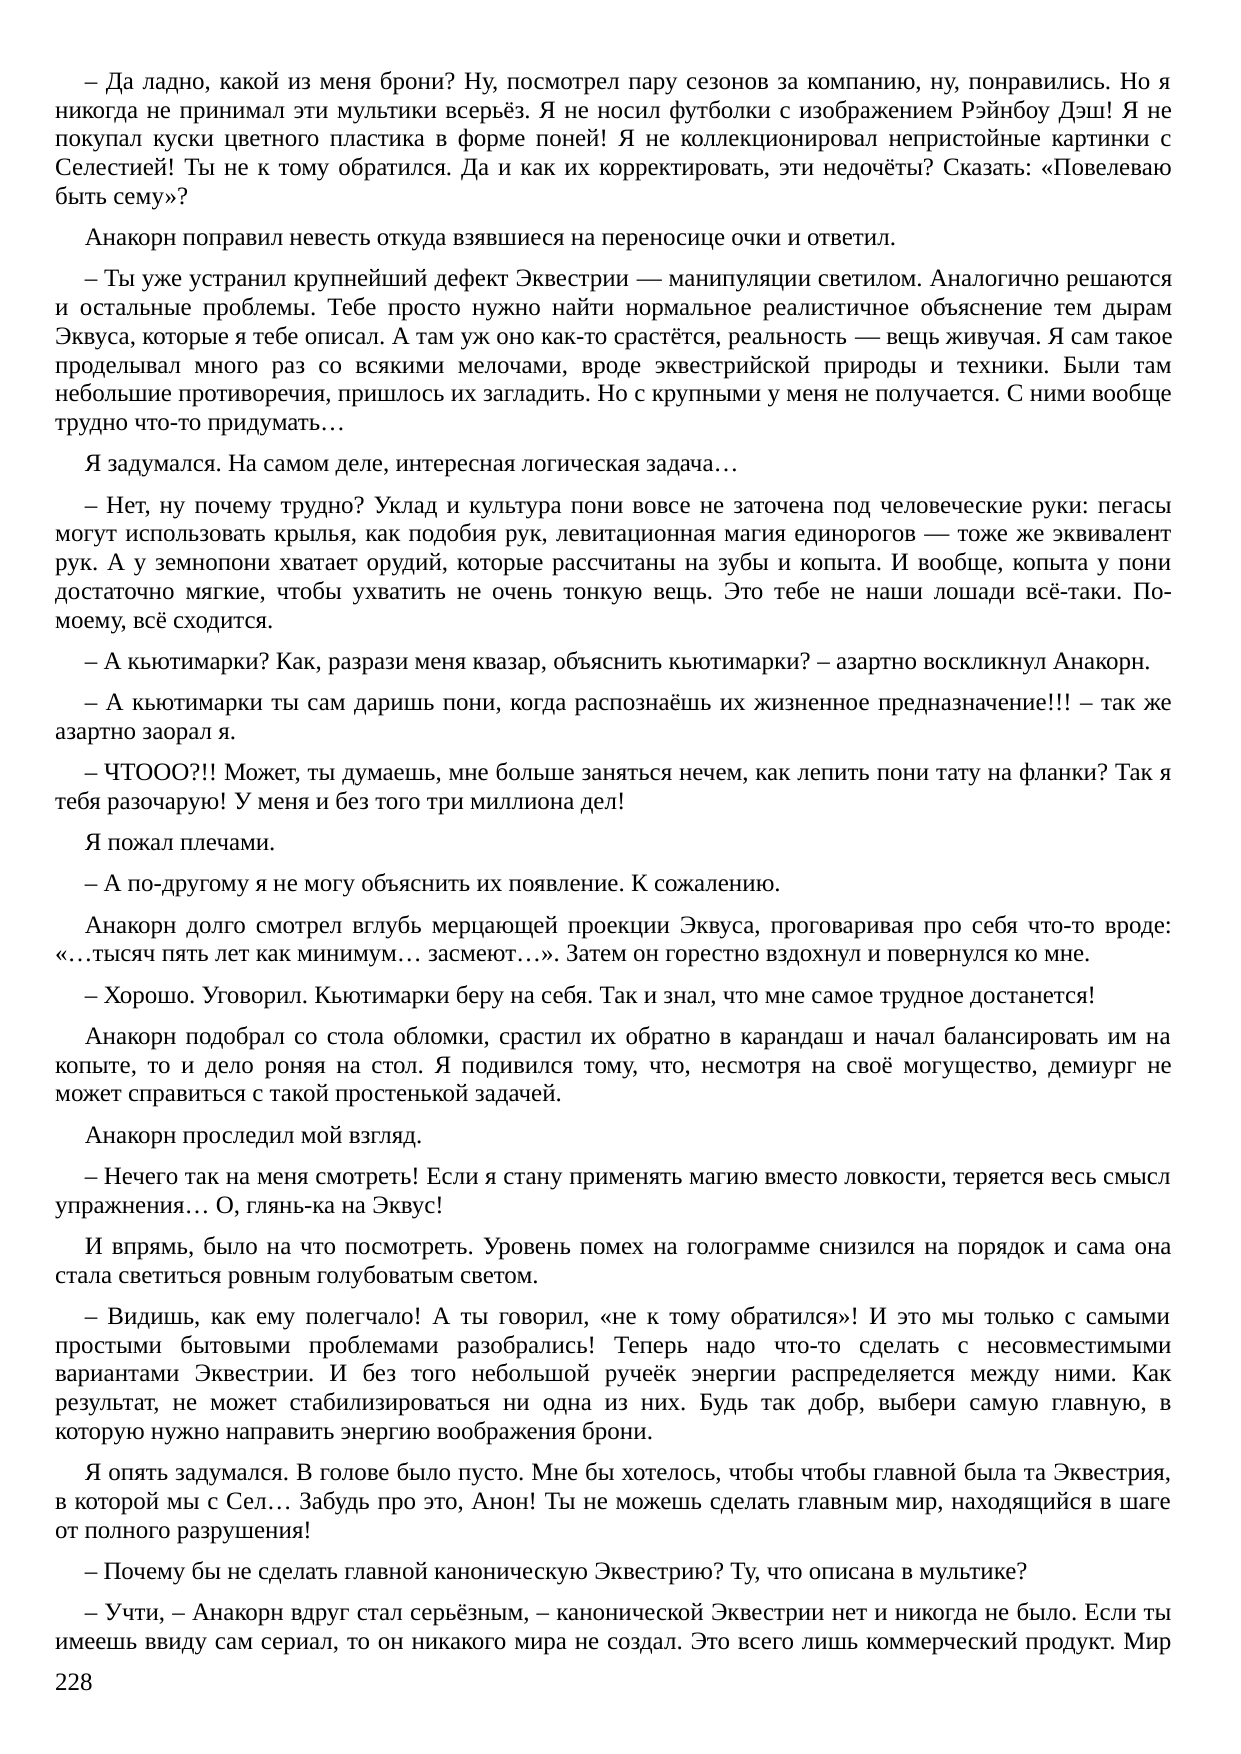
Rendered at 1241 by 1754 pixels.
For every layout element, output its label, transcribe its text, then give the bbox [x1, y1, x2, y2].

text И впрямь, было на что посмотреть. Уровень помех на голограмме снизился на порядок и сама она стала светиться ровным голубоватым светом. [55, 1231, 1173, 1288]
text – Нет, ну почему трудно? Уклад и культура пони вовсе не заточена под человеческие руки: пегасы могут использовать крылья, как подобия рук, левитационная магия единорогов — тоже же эквивалент рук. А у земнопони хватает орудий, которые рассчитаны на зубы и копыта. И вообще, копыта у пони достаточно мягкие, чтобы ухватить не очень тонкую вещь. Это тебе не наши лошади всё-таки. По-моему, всё сходится. [55, 490, 1173, 633]
text Я пожал плечами. [55, 827, 1173, 856]
text – Да ладно, какой из меня брони? Ну, посмотрел пару сезонов за компанию, ну, понравились. Но я никогда не принимал эти мультики всерьёз. Я не носил футболки с изображением Рэйнбоу Дэш! Я не покупал куски цветного пластика в форме поней! Я не коллекционировал непристойные картинки с Селестией! Ты не к тому обратился. Да и как их корректировать, эти недочёты? Сказать: «Повелеваю быть сему»? [55, 66, 1173, 210]
text – ЧТООО?!! Может, ты думаешь, мне больше заняться нечем, как лепить пони тату на фланки? Так я тебя разочарую! У меня и без того три миллиона дел! [55, 757, 1173, 815]
text – Учти, – Анакорн вдруг стал серьёзным, – канонической Эквестрии нет и никогда не было. Если ты имеешь ввиду сам сериал, то он никакого мира не создал. Это всего лишь коммерческий продукт. Мир [55, 1597, 1173, 1655]
text Я задумался. На самом деле, интересная логическая задача… [55, 448, 1173, 477]
text – А кьютимарки? Как, разрази меня квазар, объяснить кьютимарки? – азартно воскликнул Анакорн. [55, 646, 1173, 675]
text Анакорн долго смотрел вглубь мерцающей проекции Эквуса, проговаривая про себя что-то вроде: «…тысяч пять лет как минимум… засмеют…». Затем он горестно вздохнул и повернулся ко мне. [55, 910, 1173, 967]
text – Хорошо. Уговорил. Кьютимарки беру на себя. Так и знал, что мне самое трудное достанется! [55, 980, 1173, 1008]
text Анакорн проследил мой взгляд. [55, 1120, 1173, 1148]
text – А кьютимарки ты сам даришь пони, когда распознаёшь их жизненное предназначение!!! – так же азартно заорал я. [55, 687, 1173, 745]
text Анакорн подобрал со стола обломки, срастил их обратно в карандаш и начал балансировать им на копыте, то и дело роняя на стол. Я подивился тому, что, несмотря на своё могущество, демиург не может справиться с такой простенькой задачей. [55, 1021, 1173, 1107]
text – Нечего так на меня смотреть! Если я стану применять магию вместо ловкости, теряется весь смысл упражнения… О, глянь-ка на Эквус! [55, 1161, 1173, 1218]
text – А по-другому я не могу объяснить их появление. К сожалению. [55, 868, 1173, 897]
text Я опять задумался. В голове было пусто. Мне бы хотелось, чтобы чтобы главной была та Эквестрия, в которой мы с Сел… Забудь про это, Анон! Ты не можешь сделать главным мир, находящийся в шаге от полного разрушения! [55, 1457, 1173, 1543]
text – Почему бы не сделать главной каноническую Эквестрию? Ту, что описана в мультике? [55, 1556, 1173, 1585]
text – Ты уже устранил крупнейший дефект Эквестрии — манипуляции светилом. Аналогично решаются и остальные проблемы. Тебе просто нужно найти нормальное реалистичное объяснение тем дырам Эквуса, которые я тебе описал. А там уж оно как-то срастётся, реальность — вещь живучая. Я сам такое проделывал много раз со всякими мелочами, вроде эквестрийской природы и техники. Были там небольшие противоречия, пришлось их загладить. Но с крупными у меня не получается. С ними вообще трудно что-то придумать… [55, 263, 1173, 436]
text – Видишь, как ему полегчало! А ты говорил, «не к тому обратился»! И это мы только с самыми простыми бытовыми проблемами разобрались! Теперь надо что-то сделать с несовместимыми вариантами Эквестрии. И без того небольшой ручеёк энергии распределяется между ними. Как результат, не может стабилизироваться ни одна из них. Будь так добр, выбери самую главную, в которую нужно направить энергию воображения брони. [55, 1301, 1173, 1445]
text Анакорн поправил невесть откуда взявшиеся на переносице очки и ответил. [55, 222, 1173, 251]
